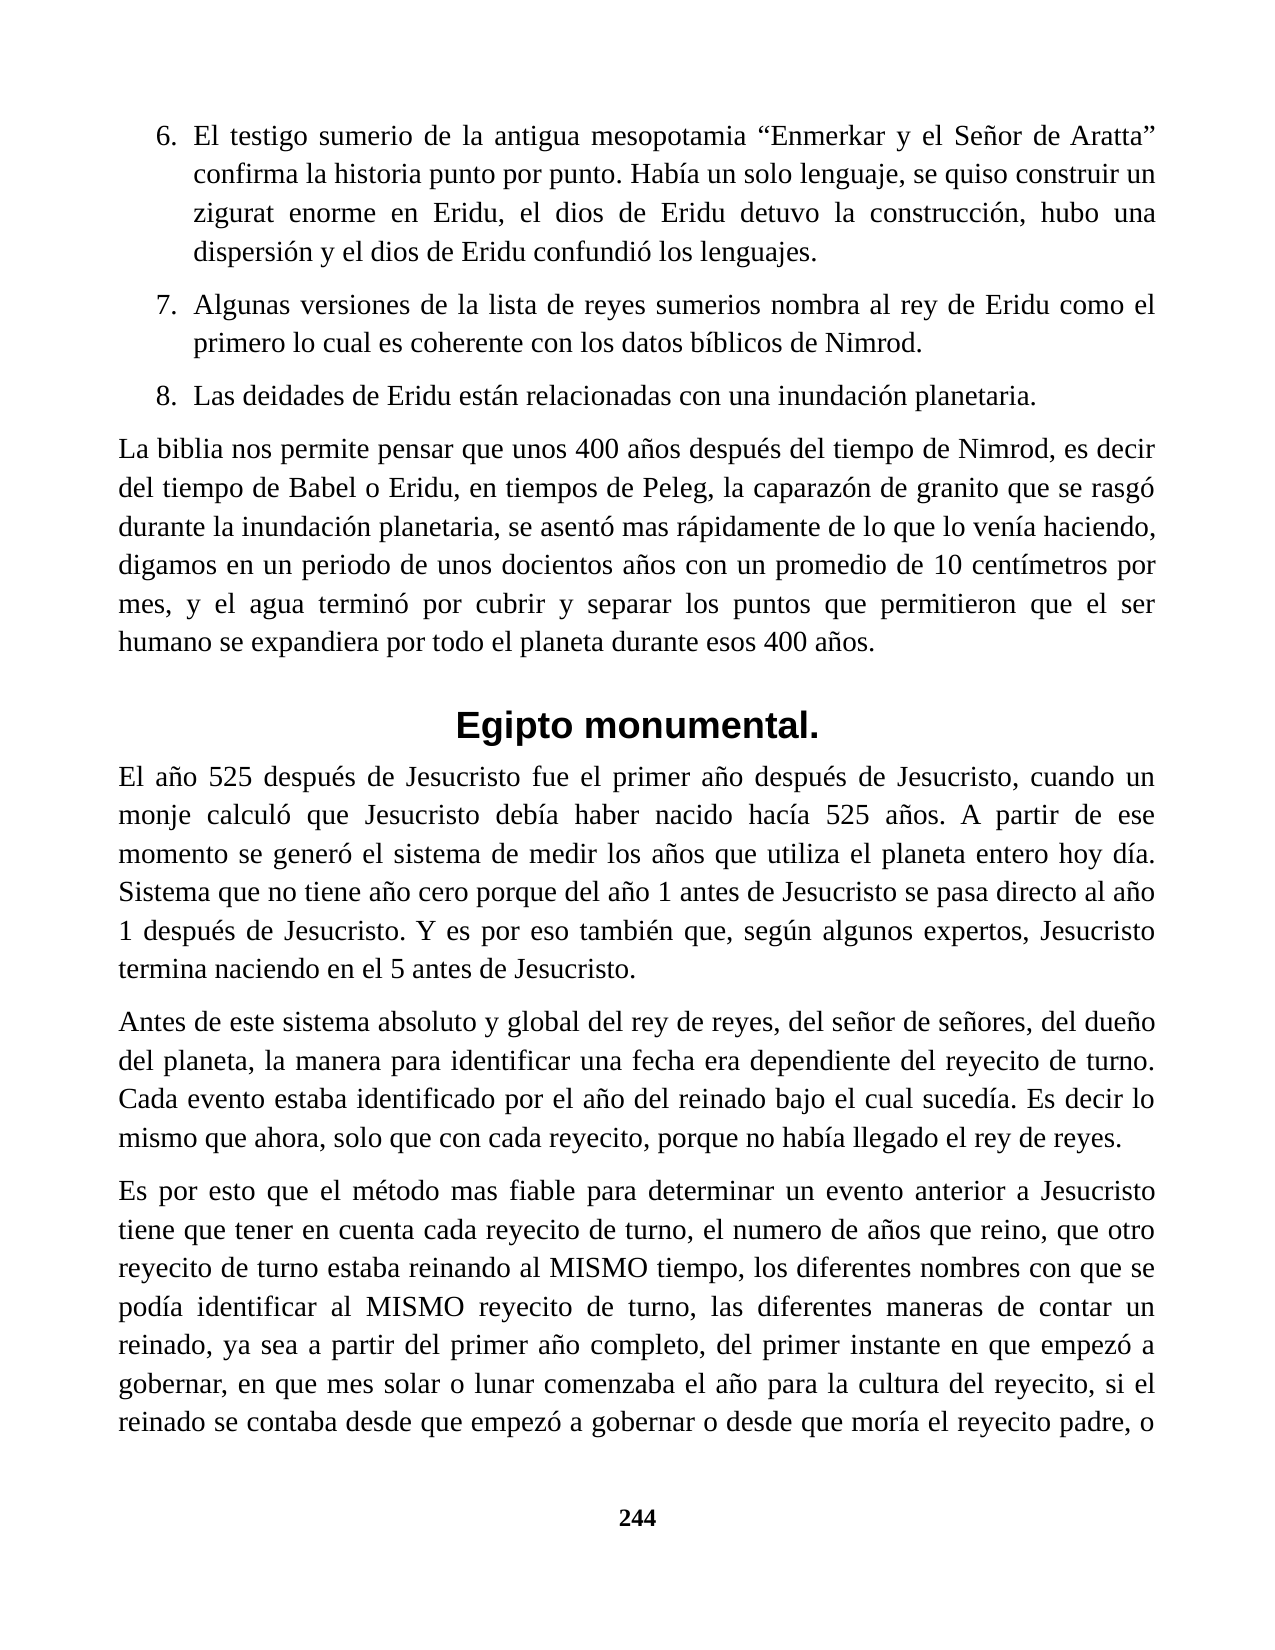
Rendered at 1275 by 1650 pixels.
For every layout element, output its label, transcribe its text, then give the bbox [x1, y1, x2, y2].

subtitle Egipto monumental. [118, 702, 1157, 746]
text Es por esto que el método mas fiable para determinar un evento anterior a Jesucristo tiene que tener en cuenta cada reyecito de turno, el numero de años que reino, que otro reyecito de turno estaba reinando al MISMO tiempo, los diferentes nombres con que se podía identificar al MISMO reyecito de turno, las diferentes maneras de contar un reinado, ya sea a partir del primer año completo, del primer instante en que empezó a gobernar, en que mes solar o lunar comenzaba el año para la cultura del reyecito, si el reinado se contaba desde que empezó a gobernar o desde que moría el reyecito padre, o [118, 1173, 1157, 1438]
list Algunas versiones de la lista de reyes sumerios nombra al rey de Eridu como el primero lo cual es coherente con los datos bíblicos de Nimrod. [156, 287, 1157, 359]
text El año 525 después de Jesucristo fue el primer año después de Jesucristo, cuando un monje calculó que Jesucristo debía haber nacido hacía 525 años. A partir de ese momento se generó el sistema de medir los años que utiliza el planeta entero hoy día. Sistema que no tiene año cero porque del año 1 antes de Jesucristo se pasa directo al año 1 después de Jesucristo. Y es por eso también que, según algunos expertos, Jesucristo termina naciendo en el 5 antes de Jesucristo. [118, 759, 1157, 985]
text Antes de este sistema absoluto y global del rey de reyes, del señor de señores, del dueño del planeta, la manera para identificar una fecha era dependiente del reyecito de turno. Cada evento estaba identificado por el año del reinado bajo el cual sucedía. Es decir lo mismo que ahora, solo que con cada reyecito, porque no había llegado el rey de reyes. [118, 1004, 1157, 1154]
list El testigo sumerio de la antigua mesopotamia “Enmerkar y el Señor de Aratta” confirma la historia punto por punto. Había un solo lenguaje, se quiso construir un zigurat enorme en Eridu, el dios de Eridu detuvo la construcción, hubo una dispersión y el dios de Eridu confundió los lenguajes. [156, 118, 1157, 267]
text La biblia nos permite pensar que unos 400 años después del tiempo de Nimrod, es decir del tiempo de Babel o Eridu, en tiempos de Peleg, la caparazón de granito que se rasgó durante la inundación planetaria, se asentó mas rápidamente de lo que lo venía haciendo, digamos en un periodo de unos docientos años con un promedio de 10 centímetros por mes, y el agua terminó por cubrir y separar los puntos que permitieron que el ser humano se expandiera por todo el planeta durante esos 400 años. [118, 432, 1157, 658]
list Las deidades de Eridu están relacionadas con una inundación planetaria. [156, 378, 1157, 412]
